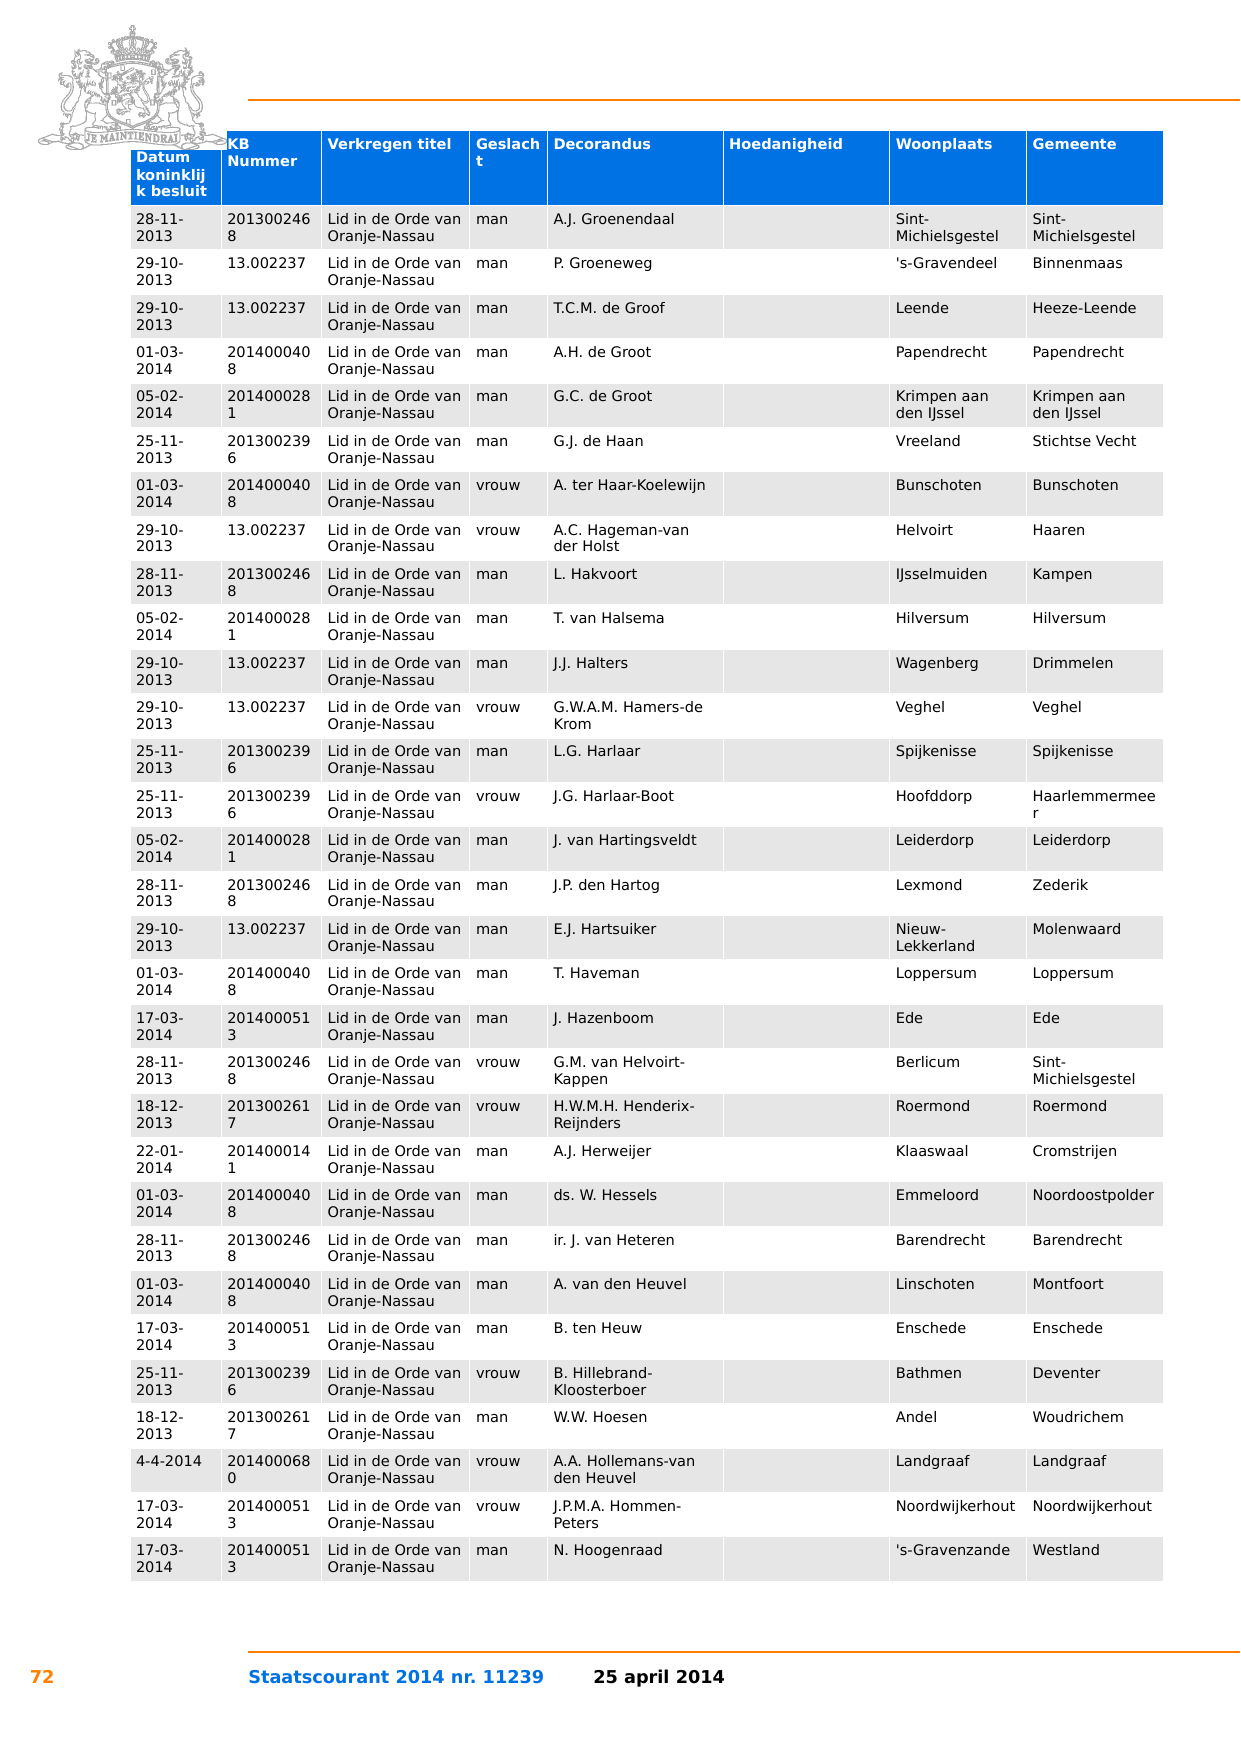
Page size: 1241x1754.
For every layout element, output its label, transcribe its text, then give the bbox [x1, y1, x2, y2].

table_cell [724, 1360, 889, 1403]
table_cell T.C.M. de Groof [548, 295, 723, 338]
table_cell Andel [890, 1404, 1026, 1447]
table_cell Lid in de Orde van Oranje-Nassau [322, 827, 469, 871]
table_cell [724, 206, 889, 249]
table_cell man [470, 650, 547, 693]
table_cell [724, 1271, 889, 1314]
table_cell 28-11-2013 [131, 1227, 221, 1270]
table_cell 25-11-2013 [131, 428, 221, 471]
table_cell 2014000408 [222, 1271, 321, 1314]
table_header Verkregen titel [322, 131, 469, 205]
table_cell Lid in de Orde van Oranje-Nassau [322, 1315, 469, 1359]
table_cell Sint-Michielsgestel [1027, 206, 1163, 249]
table_cell man [470, 1315, 547, 1359]
table_cell Lid in de Orde van Oranje-Nassau [322, 1360, 469, 1403]
table_cell [724, 739, 889, 782]
table_cell Drimmelen [1027, 650, 1163, 693]
table_cell 2014000513 [222, 1493, 321, 1536]
table_cell Hilversum [890, 605, 1026, 649]
table_cell vrouw [470, 783, 547, 826]
table_cell 28-11-2013 [131, 1049, 221, 1092]
table_cell Lid in de Orde van Oranje-Nassau [322, 650, 469, 693]
table_cell Leiderdorp [1027, 827, 1163, 871]
table_cell Wagenberg [890, 650, 1026, 693]
table_cell 01-03-2014 [131, 339, 221, 382]
table_cell Molenwaard [1027, 916, 1163, 959]
table_cell vrouw [470, 1493, 547, 1536]
table_cell man [470, 1271, 547, 1314]
table_cell [724, 384, 889, 427]
table_header Gemeente [1027, 131, 1163, 205]
table_cell L.G. Harlaar [548, 739, 723, 782]
table_cell Woudrichem [1027, 1404, 1163, 1447]
table_header Datum koninklijk besluit [131, 150, 221, 205]
table_cell Landgraaf [890, 1449, 1026, 1492]
table_cell 01-03-2014 [131, 1271, 221, 1314]
table_cell Veghel [1027, 694, 1163, 737]
table_cell Papendrecht [1027, 339, 1163, 382]
table_cell Roermond [1027, 1094, 1163, 1137]
table_cell Lid in de Orde van Oranje-Nassau [322, 1182, 469, 1226]
table_cell Bathmen [890, 1360, 1026, 1403]
table_header KB Nummer [222, 131, 321, 205]
table_cell Cromstrijen [1027, 1138, 1163, 1181]
table_cell Klaaswaal [890, 1138, 1026, 1181]
table_cell Lid in de Orde van Oranje-Nassau [322, 694, 469, 737]
table_cell [724, 1449, 889, 1492]
table_cell ds. W. Hessels [548, 1182, 723, 1226]
table_cell Deventer [1027, 1360, 1163, 1403]
table_cell Barendrecht [1027, 1227, 1163, 1270]
table_cell 4-4-2014 [131, 1449, 221, 1492]
table_cell 01-03-2014 [131, 1182, 221, 1226]
table_cell [724, 1182, 889, 1226]
table_cell Lid in de Orde van Oranje-Nassau [322, 1094, 469, 1137]
table_header Woonplaats [890, 131, 1026, 205]
table_cell Lid in de Orde van Oranje-Nassau [322, 250, 469, 294]
table_cell Lid in de Orde van Oranje-Nassau [322, 561, 469, 604]
table_cell Noordoostpolder [1027, 1182, 1163, 1226]
table_cell N. Hoogenraad [548, 1537, 723, 1581]
table_cell J. Hazenboom [548, 1005, 723, 1048]
table_cell 13.002237 [222, 250, 321, 294]
table_cell A.A. Hollemans-van den Heuvel [548, 1449, 723, 1492]
table_cell [724, 1404, 889, 1447]
table_cell Lid in de Orde van Oranje-Nassau [322, 295, 469, 338]
table_cell [724, 1227, 889, 1270]
table_cell 2013002396 [222, 428, 321, 471]
table_header Hoedanigheid [724, 131, 889, 205]
table_cell Veghel [890, 694, 1026, 737]
table_cell Nieuw-Lekkerland [890, 916, 1026, 959]
table_cell A. ter Haar-Koelewijn [548, 472, 723, 516]
table_cell 2014000680 [222, 1449, 321, 1492]
table_cell A.H. de Groot [548, 339, 723, 382]
table_cell man [470, 605, 547, 649]
table_cell G.M. van Helvoirt-Kappen [548, 1049, 723, 1092]
table_cell 05-02-2014 [131, 384, 221, 427]
table_cell [724, 295, 889, 338]
table_cell man [470, 1537, 547, 1581]
table_cell vrouw [470, 1094, 547, 1137]
table_cell Roermond [890, 1094, 1026, 1137]
table_cell 2013002396 [222, 739, 321, 782]
table_cell vrouw [470, 517, 547, 560]
table_cell L. Hakvoort [548, 561, 723, 604]
table_header Geslacht [470, 131, 547, 205]
table_cell P. Groeneweg [548, 250, 723, 294]
table_cell [724, 1005, 889, 1048]
table_cell [724, 1493, 889, 1536]
table_cell 25-11-2013 [131, 783, 221, 826]
table_cell Leiderdorp [890, 827, 1026, 871]
table_cell Kampen [1027, 561, 1163, 604]
table_cell 13.002237 [222, 650, 321, 693]
table_cell 13.002237 [222, 295, 321, 338]
table_cell Krimpen aan den IJssel [1027, 384, 1163, 427]
table_cell Enschede [1027, 1315, 1163, 1359]
table_header Decorandus [548, 131, 723, 205]
table_cell 2013002468 [222, 1049, 321, 1092]
table_cell B. ten Heuw [548, 1315, 723, 1359]
table_cell Bunschoten [890, 472, 1026, 516]
table_cell Lid in de Orde van Oranje-Nassau [322, 206, 469, 249]
table_cell [724, 1138, 889, 1181]
table_cell Lid in de Orde van Oranje-Nassau [322, 1271, 469, 1314]
table_cell J.G. Harlaar-Boot [548, 783, 723, 826]
table_cell Helvoirt [890, 517, 1026, 560]
table_cell Westland [1027, 1537, 1163, 1581]
table_cell Lid in de Orde van Oranje-Nassau [322, 1537, 469, 1581]
table_cell [724, 1537, 889, 1581]
table_cell vrouw [470, 694, 547, 737]
table_cell Krimpen aan den IJssel [890, 384, 1026, 427]
table_cell Lid in de Orde van Oranje-Nassau [322, 1005, 469, 1048]
table_cell 2014000281 [222, 827, 321, 871]
table_cell Binnenmaas [1027, 250, 1163, 294]
table_cell man [470, 1182, 547, 1226]
table_cell man [470, 384, 547, 427]
table_cell 13.002237 [222, 517, 321, 560]
table_cell man [470, 1227, 547, 1270]
table_cell 's-Gravenzande [890, 1537, 1026, 1581]
table_cell [724, 1315, 889, 1359]
table_cell 25-11-2013 [131, 739, 221, 782]
table_cell vrouw [470, 1360, 547, 1403]
table_cell man [470, 206, 547, 249]
table_cell J.J. Halters [548, 650, 723, 693]
table_cell Lid in de Orde van Oranje-Nassau [322, 339, 469, 382]
table_cell Lid in de Orde van Oranje-Nassau [322, 1138, 469, 1181]
table_cell [724, 339, 889, 382]
table_cell 01-03-2014 [131, 960, 221, 1004]
table_cell 29-10-2013 [131, 694, 221, 737]
table_cell [724, 650, 889, 693]
table_cell Lid in de Orde van Oranje-Nassau [322, 739, 469, 782]
table_cell [724, 1094, 889, 1137]
table_cell Lid in de Orde van Oranje-Nassau [322, 1449, 469, 1492]
table_cell Lid in de Orde van Oranje-Nassau [322, 605, 469, 649]
table_cell man [470, 1138, 547, 1181]
table_cell man [470, 339, 547, 382]
table_cell 2013002396 [222, 783, 321, 826]
table_cell 13.002237 [222, 694, 321, 737]
table_cell Hilversum [1027, 605, 1163, 649]
table_cell 2013002396 [222, 1360, 321, 1403]
table_cell 2013002468 [222, 1227, 321, 1270]
table_cell Leende [890, 295, 1026, 338]
table_cell 13.002237 [222, 916, 321, 959]
table_cell [724, 783, 889, 826]
table_cell 2014000513 [222, 1005, 321, 1048]
table_cell Berlicum [890, 1049, 1026, 1092]
table_cell 's-Gravendeel [890, 250, 1026, 294]
table_cell [724, 472, 889, 516]
table_cell man [470, 960, 547, 1004]
table_cell [724, 605, 889, 649]
table_cell man [470, 739, 547, 782]
table_cell 2014000408 [222, 472, 321, 516]
table_cell Loppersum [890, 960, 1026, 1004]
table_cell Lexmond [890, 872, 1026, 915]
table_cell Ede [890, 1005, 1026, 1048]
table_cell 2014000141 [222, 1138, 321, 1181]
table_cell Lid in de Orde van Oranje-Nassau [322, 384, 469, 427]
table_cell 29-10-2013 [131, 916, 221, 959]
table_cell [724, 428, 889, 471]
table_cell Sint-Michielsgestel [890, 206, 1026, 249]
table_cell Lid in de Orde van Oranje-Nassau [322, 872, 469, 915]
table_cell Heeze-Leende [1027, 295, 1163, 338]
table_cell T. van Halsema [548, 605, 723, 649]
table_cell 2014000281 [222, 605, 321, 649]
table_cell 29-10-2013 [131, 250, 221, 294]
table_cell 2013002617 [222, 1094, 321, 1137]
table_cell J. van Hartingsveldt [548, 827, 723, 871]
table_cell IJsselmuiden [890, 561, 1026, 604]
table_cell 2014000408 [222, 1182, 321, 1226]
table_cell 17-03-2014 [131, 1005, 221, 1048]
table_cell T. Haveman [548, 960, 723, 1004]
table_cell Lid in de Orde van Oranje-Nassau [322, 783, 469, 826]
table_cell 18-12-2013 [131, 1404, 221, 1447]
table_cell A.J. Groenendaal [548, 206, 723, 249]
table_cell G.C. de Groot [548, 384, 723, 427]
table_cell man [470, 872, 547, 915]
table_cell 2013002468 [222, 872, 321, 915]
table_cell [724, 916, 889, 959]
table_cell Barendrecht [890, 1227, 1026, 1270]
table_cell Lid in de Orde van Oranje-Nassau [322, 916, 469, 959]
table_cell 28-11-2013 [131, 872, 221, 915]
table_cell Landgraaf [1027, 1449, 1163, 1492]
table_cell H.W.M.H. Henderix-Reijnders [548, 1094, 723, 1137]
table_cell Papendrecht [890, 339, 1026, 382]
table_cell Vreeland [890, 428, 1026, 471]
table_cell 2014000513 [222, 1315, 321, 1359]
table_cell man [470, 250, 547, 294]
table_cell B. Hillebrand-Kloosterboer [548, 1360, 723, 1403]
table_cell man [470, 1404, 547, 1447]
table_cell Lid in de Orde van Oranje-Nassau [322, 428, 469, 471]
table_cell Bunschoten [1027, 472, 1163, 516]
table_cell [724, 960, 889, 1004]
table_cell Zederik [1027, 872, 1163, 915]
table_cell man [470, 827, 547, 871]
table_cell [724, 517, 889, 560]
table_cell vrouw [470, 1049, 547, 1092]
table_cell Emmeloord [890, 1182, 1026, 1226]
table_cell J.P.M.A. Hommen-Peters [548, 1493, 723, 1536]
table_cell 2014000408 [222, 960, 321, 1004]
table_cell 05-02-2014 [131, 827, 221, 871]
table_cell 17-03-2014 [131, 1315, 221, 1359]
table_cell W.W. Hoesen [548, 1404, 723, 1447]
table_cell man [470, 561, 547, 604]
table_cell 05-02-2014 [131, 605, 221, 649]
table_cell 29-10-2013 [131, 650, 221, 693]
table_cell Noordwijkerhout [1027, 1493, 1163, 1536]
table_cell 2013002617 [222, 1404, 321, 1447]
table_cell Lid in de Orde van Oranje-Nassau [322, 517, 469, 560]
table_cell Spijkenisse [1027, 739, 1163, 782]
table_cell G.W.A.M. Hamers-de Krom [548, 694, 723, 737]
table_cell Lid in de Orde van Oranje-Nassau [322, 1404, 469, 1447]
table_cell Hoofddorp [890, 783, 1026, 826]
table_cell 28-11-2013 [131, 206, 221, 249]
table_cell Lid in de Orde van Oranje-Nassau [322, 1049, 469, 1092]
table_cell [724, 827, 889, 871]
table_cell Ede [1027, 1005, 1163, 1048]
table_cell Montfoort [1027, 1271, 1163, 1314]
table_cell 2014000281 [222, 384, 321, 427]
table_cell [724, 1049, 889, 1092]
table_cell Lid in de Orde van Oranje-Nassau [322, 1493, 469, 1536]
table_cell vrouw [470, 1449, 547, 1492]
table_cell E.J. Hartsuiker [548, 916, 723, 959]
table_cell J.P. den Hartog [548, 872, 723, 915]
table_cell ir. J. van Heteren [548, 1227, 723, 1270]
table_cell man [470, 428, 547, 471]
table_cell A. van den Heuvel [548, 1271, 723, 1314]
table_cell [724, 694, 889, 737]
table_cell 2013002468 [222, 206, 321, 249]
table_cell man [470, 916, 547, 959]
table_cell Stichtse Vecht [1027, 428, 1163, 471]
table_cell vrouw [470, 472, 547, 516]
table_cell [724, 250, 889, 294]
table_cell Loppersum [1027, 960, 1163, 1004]
picture [38, 25, 227, 150]
table_cell 25-11-2013 [131, 1360, 221, 1403]
table_cell man [470, 295, 547, 338]
table_cell Enschede [890, 1315, 1026, 1359]
table_cell [724, 561, 889, 604]
table_cell Lid in de Orde van Oranje-Nassau [322, 960, 469, 1004]
table_cell 17-03-2014 [131, 1537, 221, 1581]
table_cell Sint-Michielsgestel [1027, 1049, 1163, 1092]
table_cell G.J. de Haan [548, 428, 723, 471]
table_cell 2014000408 [222, 339, 321, 382]
table_cell Noordwijkerhout [890, 1493, 1026, 1536]
table_cell Lid in de Orde van Oranje-Nassau [322, 1227, 469, 1270]
table_cell Linschoten [890, 1271, 1026, 1314]
table_cell 22-01-2014 [131, 1138, 221, 1181]
table_cell A.C. Hageman-van der Holst [548, 517, 723, 560]
table_cell man [470, 1005, 547, 1048]
table_cell 17-03-2014 [131, 1493, 221, 1536]
table_cell [724, 872, 889, 915]
table_cell 01-03-2014 [131, 472, 221, 516]
table_cell A.J. Herweijer [548, 1138, 723, 1181]
table_cell 2013002468 [222, 561, 321, 604]
table_cell Lid in de Orde van Oranje-Nassau [322, 472, 469, 516]
table_cell 29-10-2013 [131, 295, 221, 338]
table_cell 2014000513 [222, 1537, 321, 1581]
table_cell 18-12-2013 [131, 1094, 221, 1137]
table_cell Haarlemmermeer [1027, 783, 1163, 826]
table_cell 29-10-2013 [131, 517, 221, 560]
table_cell Haaren [1027, 517, 1163, 560]
table_cell 28-11-2013 [131, 561, 221, 604]
table_cell Spijkenisse [890, 739, 1026, 782]
